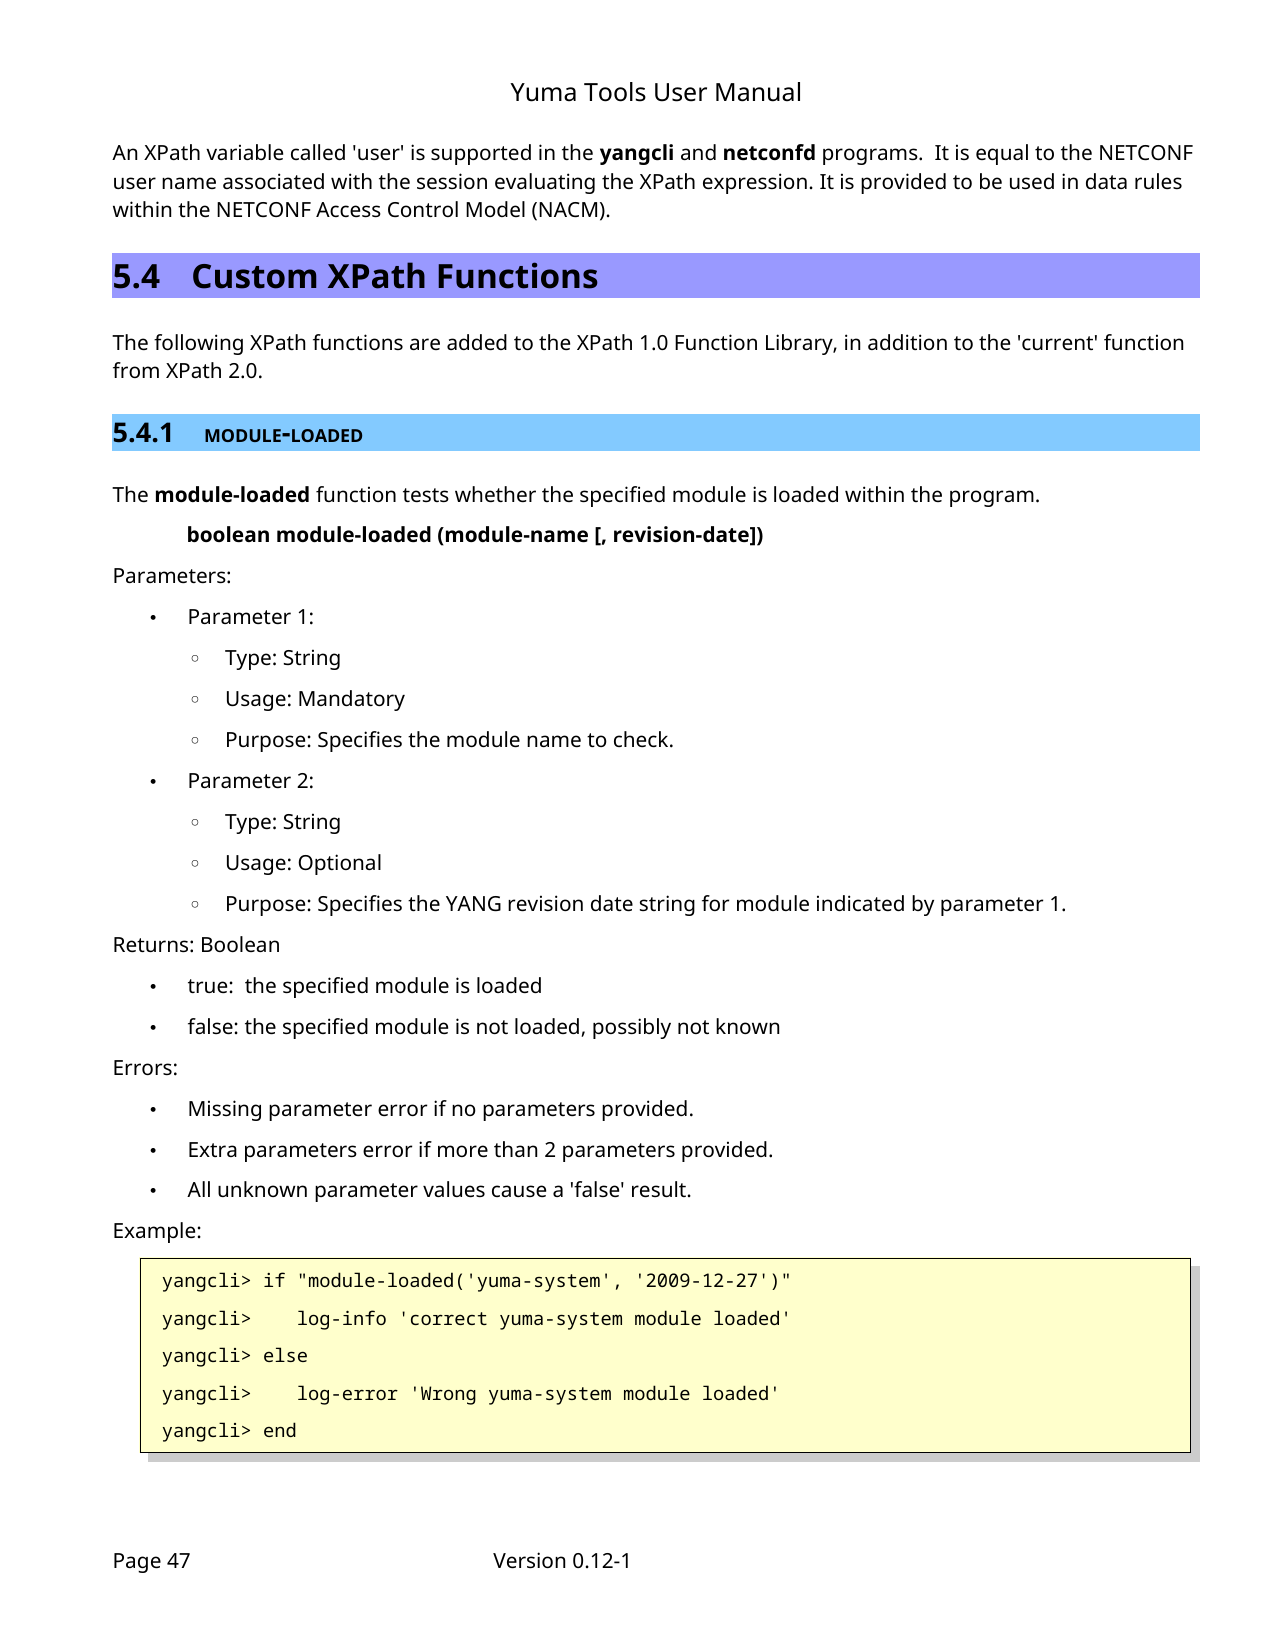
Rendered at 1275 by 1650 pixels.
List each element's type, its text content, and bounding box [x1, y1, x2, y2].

text Parameters: [112, 562, 1200, 590]
list Parameter 1: [150, 602, 1200, 631]
text boolean module-loaded (module-name [, revision-date]) [112, 521, 1200, 549]
list Type: String [187, 643, 1200, 672]
text Example: [112, 1217, 1200, 1245]
text Errors: [112, 1053, 1200, 1081]
list Usage: Mandatory [187, 684, 1200, 713]
list Missing parameter error if no parameters provided. [150, 1094, 1200, 1122]
text yangcli> log-error 'Wrong yuma-system module loaded' [141, 1370, 1190, 1406]
list All unknown parameter values cause a 'false' result. [150, 1176, 1200, 1204]
list Type: String [187, 807, 1200, 836]
list Purpose: Specifies the module name to check. [187, 725, 1200, 754]
list false: the specified module is not loaded, possibly not known [150, 1012, 1200, 1040]
text yangcli> else [141, 1332, 1190, 1368]
text yangcli> end [141, 1407, 1190, 1452]
text The module-loaded function tests whether the specified module is loaded within the program. [112, 480, 1200, 508]
text Returns: Boolean [112, 930, 1200, 958]
text The following XPath functions are added to the XPath 1.0 Function Library, in addition to the 'current' function from XPath 2.0. [112, 328, 1200, 384]
list Usage: Optional [187, 848, 1200, 877]
text yangcli> log-info 'correct yuma-system module loaded' [141, 1295, 1190, 1331]
list true: the specified module is loaded [150, 971, 1200, 999]
subtitle Custom XPath Functions [112, 253, 1200, 298]
list Parameter 2: [150, 766, 1200, 795]
text An XPath variable called 'user' is supported in the yangcli and netconfd programs. It is equal to the NETCONF user name associated with the session evaluating the XPath expression. It is provided to be used in data rules within the NETCONF Access Control Model (NACM). [112, 138, 1200, 224]
list Extra parameters error if more than 2 parameters provided. [150, 1135, 1200, 1163]
list Purpose: Specifies the YANG revision date string for module indicated by parameter 1. [187, 889, 1200, 917]
subtitle module-loaded [112, 414, 1200, 451]
text yangcli> if "module-loaded('yuma-system', '2009-12-27')" [141, 1259, 1190, 1293]
